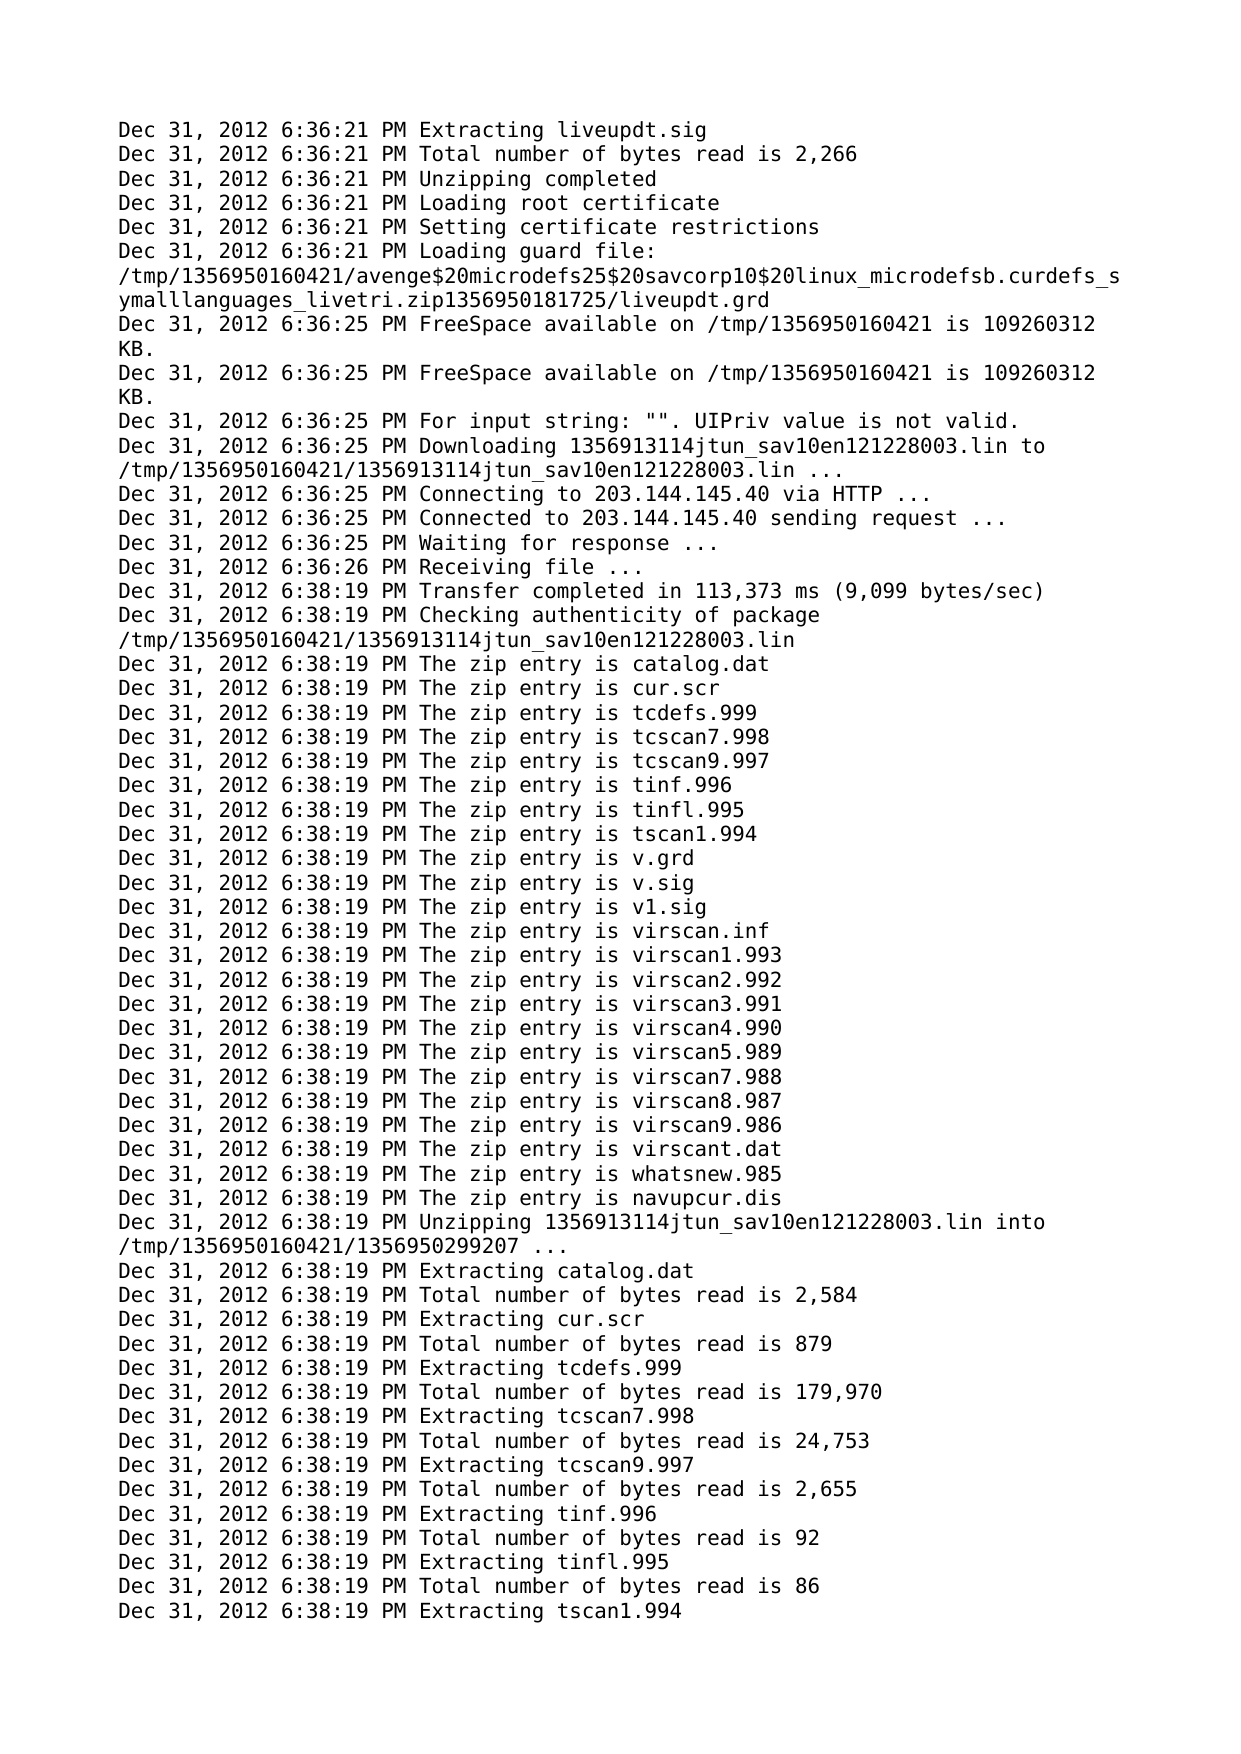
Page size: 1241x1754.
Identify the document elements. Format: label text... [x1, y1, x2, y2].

text Dec 31, 2012 6:38:19 PM The zip entry is whatsnew.985 [118, 1162, 1122, 1186]
text Dec 31, 2012 6:38:19 PM The zip entry is cur.scr [118, 676, 1122, 701]
text Dec 31, 2012 6:38:19 PM Extracting tinfl.995 [118, 1550, 1122, 1574]
text Dec 31, 2012 6:38:19 PM Extracting tcscan7.998 [118, 1404, 1122, 1429]
text Dec 31, 2012 6:38:19 PM The zip entry is tinf.996 [118, 773, 1122, 798]
text Dec 31, 2012 6:38:19 PM The zip entry is tcscan7.998 [118, 725, 1122, 749]
text Dec 31, 2012 6:38:19 PM Extracting tscan1.994 [118, 1599, 1122, 1623]
text Dec 31, 2012 6:38:19 PM The zip entry is virscan4.990 [118, 1016, 1122, 1040]
text Dec 31, 2012 6:38:19 PM Extracting tcdefs.999 [118, 1356, 1122, 1380]
text Dec 31, 2012 6:38:19 PM Total number of bytes read is 179,970 [118, 1380, 1122, 1404]
text Dec 31, 2012 6:38:19 PM The zip entry is virscan8.987 [118, 1089, 1122, 1113]
text Dec 31, 2012 6:38:19 PM The zip entry is v1.sig [118, 895, 1122, 919]
text Dec 31, 2012 6:38:19 PM The zip entry is virscan7.988 [118, 1065, 1122, 1089]
text Dec 31, 2012 6:38:19 PM Total number of bytes read is 24,753 [118, 1429, 1122, 1453]
text Dec 31, 2012 6:36:21 PM Setting certificate restrictions [118, 215, 1122, 239]
text Dec 31, 2012 6:38:19 PM Total number of bytes read is 92 [118, 1526, 1122, 1550]
text Dec 31, 2012 6:38:19 PM The zip entry is tcdefs.999 [118, 701, 1122, 725]
text Dec 31, 2012 6:38:19 PM Unzipping 1356913114jtun_sav10en121228003.lin into /tmp/1356950160421/1356950299207 ... [118, 1210, 1122, 1259]
text Dec 31, 2012 6:38:19 PM The zip entry is v.grd [118, 846, 1122, 871]
text Dec 31, 2012 6:38:19 PM Extracting catalog.dat [118, 1259, 1122, 1283]
text Dec 31, 2012 6:38:19 PM Total number of bytes read is 86 [118, 1574, 1122, 1599]
text Dec 31, 2012 6:36:21 PM Loading root certificate [118, 191, 1122, 215]
text Dec 31, 2012 6:38:19 PM The zip entry is catalog.dat [118, 652, 1122, 676]
text Dec 31, 2012 6:38:19 PM The zip entry is virscan3.991 [118, 992, 1122, 1016]
text Dec 31, 2012 6:36:21 PM Unzipping completed [118, 167, 1122, 191]
text Dec 31, 2012 6:36:25 PM For input string: "". UIPriv value is not valid. [118, 409, 1122, 434]
text Dec 31, 2012 6:36:21 PM Extracting liveupdt.sig [118, 118, 1122, 142]
text Dec 31, 2012 6:36:25 PM FreeSpace available on /tmp/1356950160421 is 109260312 KB. [118, 312, 1122, 361]
text Dec 31, 2012 6:36:21 PM Loading guard file: /tmp/1356950160421/avenge$20microdefs25$20savcorp10$20linux_microdefsb.curdefs_symalllanguages_livetri.zip1356950181725/liveupdt.grd [118, 239, 1122, 312]
text Dec 31, 2012 6:38:19 PM Transfer completed in 113,373 ms (9,099 bytes/sec) [118, 579, 1122, 603]
text Dec 31, 2012 6:36:21 PM Total number of bytes read is 2,266 [118, 142, 1122, 167]
text Dec 31, 2012 6:36:25 PM FreeSpace available on /tmp/1356950160421 is 109260312 KB. [118, 361, 1122, 409]
text Dec 31, 2012 6:38:19 PM The zip entry is tinfl.995 [118, 798, 1122, 822]
text Dec 31, 2012 6:36:26 PM Receiving file ... [118, 555, 1122, 579]
text Dec 31, 2012 6:38:19 PM The zip entry is virscant.dat [118, 1137, 1122, 1162]
text Dec 31, 2012 6:38:19 PM Total number of bytes read is 879 [118, 1332, 1122, 1356]
text Dec 31, 2012 6:38:19 PM The zip entry is tscan1.994 [118, 822, 1122, 846]
text Dec 31, 2012 6:36:25 PM Connected to 203.144.145.40 sending request ... [118, 506, 1122, 531]
text Dec 31, 2012 6:38:19 PM Total number of bytes read is 2,584 [118, 1283, 1122, 1307]
text Dec 31, 2012 6:36:25 PM Connecting to 203.144.145.40 via HTTP ... [118, 482, 1122, 506]
text Dec 31, 2012 6:38:19 PM Extracting cur.scr [118, 1307, 1122, 1332]
text Dec 31, 2012 6:36:25 PM Downloading 1356913114jtun_sav10en121228003.lin to /tmp/1356950160421/1356913114jtun_sav10en121228003.lin ... [118, 434, 1122, 482]
text Dec 31, 2012 6:38:19 PM The zip entry is tcscan9.997 [118, 749, 1122, 773]
text Dec 31, 2012 6:38:19 PM The zip entry is navupcur.dis [118, 1186, 1122, 1210]
text Dec 31, 2012 6:38:19 PM The zip entry is virscan2.992 [118, 968, 1122, 992]
text Dec 31, 2012 6:38:19 PM Total number of bytes read is 2,655 [118, 1477, 1122, 1502]
text Dec 31, 2012 6:38:19 PM The zip entry is virscan1.993 [118, 943, 1122, 968]
text Dec 31, 2012 6:38:19 PM The zip entry is virscan5.989 [118, 1040, 1122, 1065]
text Dec 31, 2012 6:38:19 PM Extracting tcscan9.997 [118, 1453, 1122, 1477]
text Dec 31, 2012 6:38:19 PM Checking authenticity of package /tmp/1356950160421/1356913114jtun_sav10en121228003.lin [118, 603, 1122, 652]
text Dec 31, 2012 6:36:25 PM Waiting for response ... [118, 531, 1122, 555]
text Dec 31, 2012 6:38:19 PM The zip entry is virscan.inf [118, 919, 1122, 943]
text Dec 31, 2012 6:38:19 PM Extracting tinf.996 [118, 1502, 1122, 1526]
text Dec 31, 2012 6:38:19 PM The zip entry is virscan9.986 [118, 1113, 1122, 1137]
text Dec 31, 2012 6:38:19 PM The zip entry is v.sig [118, 871, 1122, 895]
